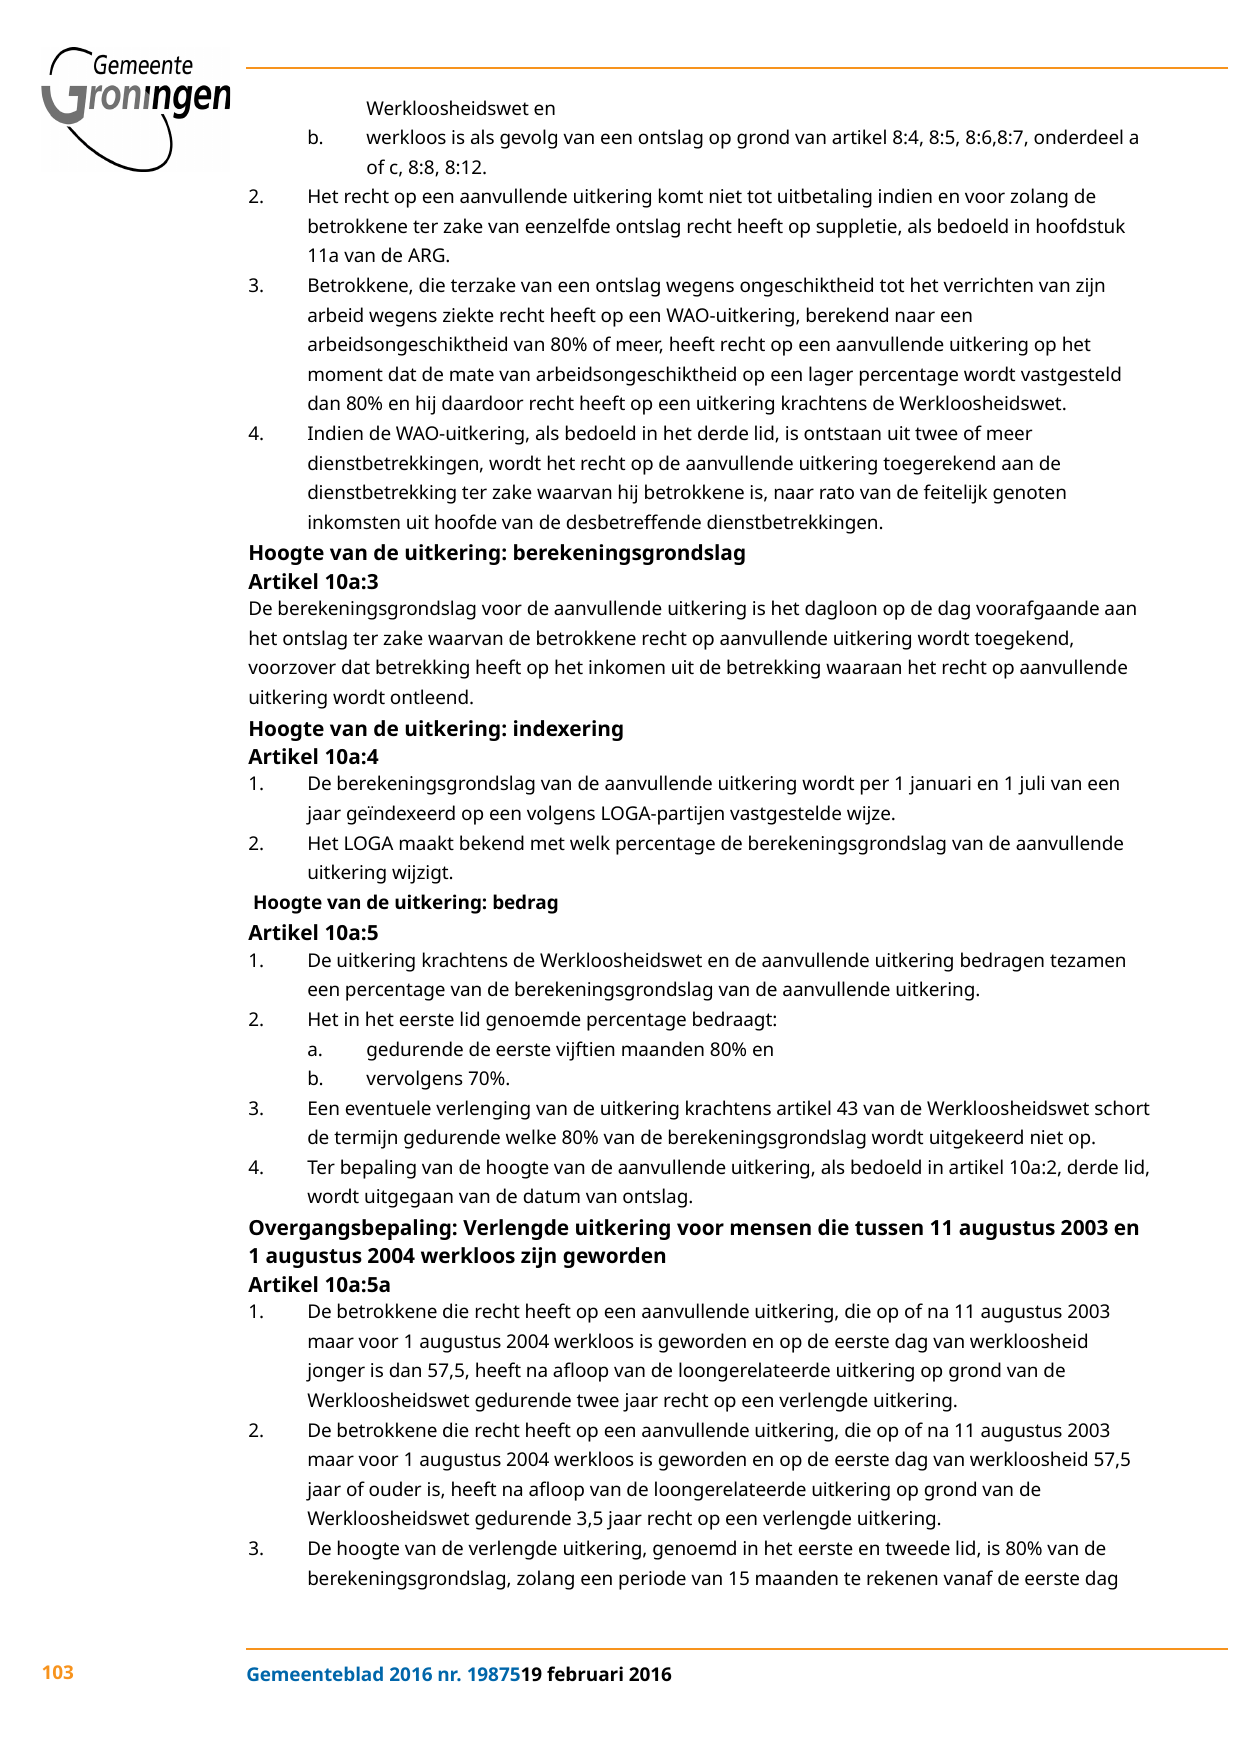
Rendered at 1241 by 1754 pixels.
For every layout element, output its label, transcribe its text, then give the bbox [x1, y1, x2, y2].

text Artikel 10a:5 [248, 918, 1152, 947]
text Hoogte van de uitkering: berekeningsgrondslag [248, 538, 1152, 567]
text Hoogte van de uitkering: bedrag [248, 889, 1152, 915]
list vervolgens 70%. [307, 1065, 1152, 1091]
list Ter bepaling van de hoogte van de aanvullende uitkering, als bedoeld in artikel 10a:2, derde lid, wordt uitgegaan van de datum van ontslag. [248, 1154, 1152, 1209]
list werkloos is als gevolg van een ontslag op grond van artikel 8:4, 8:5, 8:6,8:7, onderdeel a of c, 8:8, 8:12. [307, 124, 1152, 180]
list De betrokkene die recht heeft op een aanvullende uitkering, die op of na 11 augustus 2003 maar voor 1 augustus 2004 werkloos is geworden en op de eerste dag van werkloosheid 57,5 jaar of ouder is, heeft na afloop van de loongerelateerde uitkering op grond van de Werkloosheidswet gedurende 3,5 jaar recht op een verlengde uitkering. [248, 1417, 1152, 1531]
list Indien de WAO-uitkering, als bedoeld in het derde lid, is ontstaan uit twee of meer dienstbetrekkingen, wordt het recht op de aanvullende uitkering toegerekend aan de dienstbetrekking ter zake waarvan hij betrokkene is, naar rato van de feitelijk genoten inkomsten uit hoofde van de desbetreffende dienstbetrekkingen. [248, 420, 1152, 535]
text Overgangsbepaling: Verlengde uitkering voor mensen die tussen 11 augustus 2003 en 1 augustus 2004 werkloos zijn geworden [248, 1213, 1152, 1270]
text Artikel 10a:5a [248, 1270, 1152, 1298]
picture [41, 47, 231, 172]
list De betrokkene die recht heeft op een aanvullende uitkering, die op of na 11 augustus 2003 maar voor 1 augustus 2004 werkloos is geworden en op de eerste dag van werkloosheid jonger is dan 57,5, heeft na afloop van de loongerelateerde uitkering op grond van de Werkloosheidswet gedurende twee jaar recht op een verlengde uitkering. [248, 1298, 1152, 1413]
text Artikel 10a:3 [248, 567, 1152, 595]
list Het LOGA maakt bekend met welk percentage de berekeningsgrondslag van de aanvullende uitkering wijzigt. [248, 830, 1152, 885]
text De berekeningsgrondslag voor de aanvullende uitkering is het dagloon op de dag voorafgaande aan het ontslag ter zake waarvan de betrokkene recht op aanvullende uitkering wordt toegekend, voorzover dat betrekking heeft op het inkomen uit de betrekking waaraan het recht op aanvullende uitkering wordt ontleend. [248, 595, 1152, 710]
list Het recht op een aanvullende uitkering komt niet tot uitbetaling indien en voor zolang de betrokkene ter zake van eenzelfde ontslag recht heeft op suppletie, als bedoeld in hoofdstuk 11a van de ARG. [248, 183, 1152, 268]
text Artikel 10a:4 [248, 742, 1152, 771]
list De berekeningsgrondslag van de aanvullende uitkering wordt per 1 januari en 1 juli van een jaar geïndexeerd op een volgens LOGA-partijen vastgestelde wijze. [248, 771, 1152, 826]
text Hoogte van de uitkering: indexering [248, 714, 1152, 742]
list De hoogte van de verlengde uitkering, genoemd in het eerste en tweede lid, is 80% van de berekeningsgrondslag, zolang een periode van 15 maanden te rekenen vanaf de eerste dag [248, 1535, 1152, 1591]
list gedurende de eerste vijftien maanden 80% en [307, 1036, 1152, 1061]
list Een eventuele verlenging van de uitkering krachtens artikel 43 van de Werkloosheidswet schort de termijn gedurende welke 80% van de berekeningsgrondslag wordt uitgekeerd niet op. [248, 1095, 1152, 1150]
list Betrokkene, die terzake van een ontslag wegens ongeschiktheid tot het verrichten van zijn arbeid wegens ziekte recht heeft op een WAO-uitkering, berekend naar een arbeidsongeschiktheid van 80% of meer, heeft recht op een aanvullende uitkering op het moment dat de mate van arbeidsongeschiktheid op een lager percentage wordt vastgesteld dan 80% en hij daardoor recht heeft op een uitkering krachtens de Werkloosheidswet. [248, 272, 1152, 416]
list De uitkering krachtens de Werkloosheidswet en de aanvullende uitkering bedragen tezamen een percentage van de berekeningsgrondslag van de aanvullende uitkering. [248, 947, 1152, 1002]
list Werkloosheidswet en [307, 95, 1152, 121]
list Het in het eerste lid genoemde percentage bedraagt: [248, 1006, 1152, 1032]
